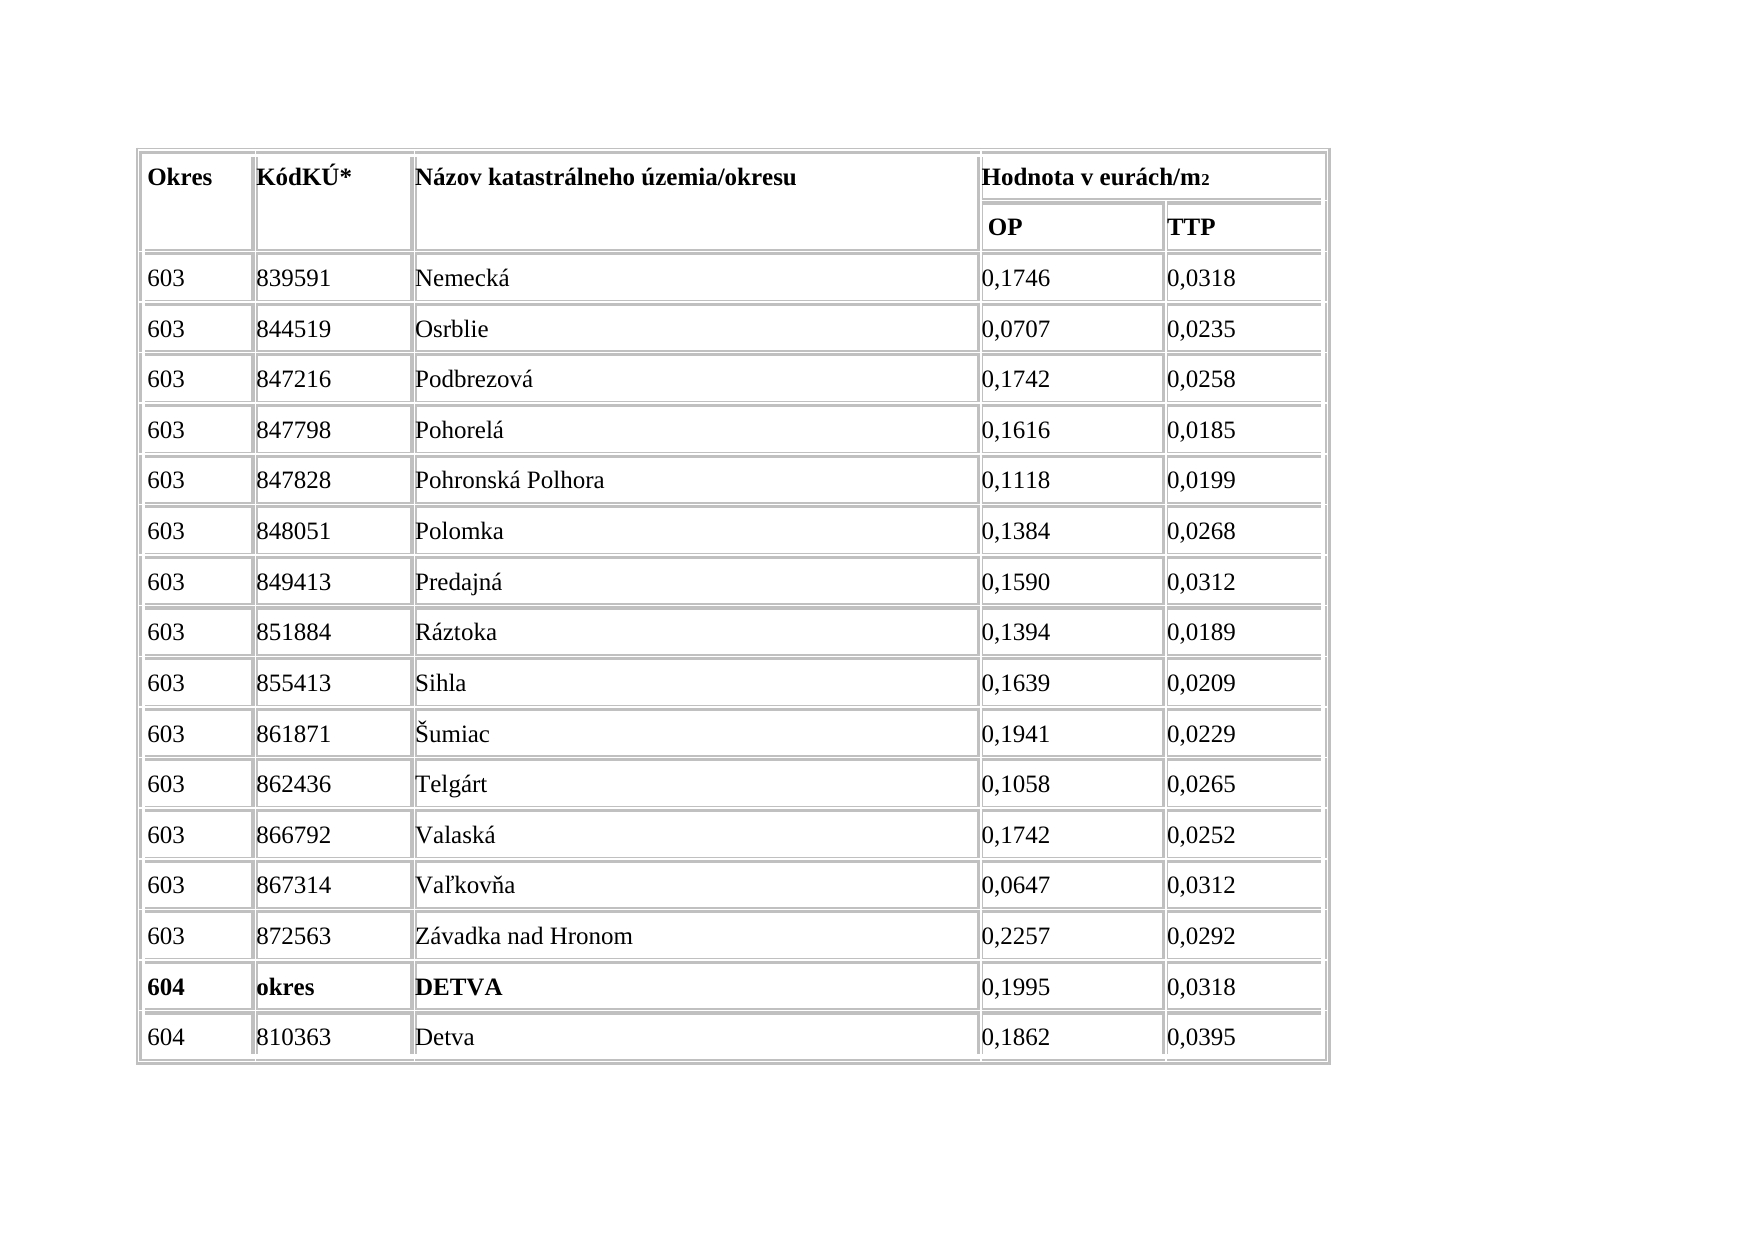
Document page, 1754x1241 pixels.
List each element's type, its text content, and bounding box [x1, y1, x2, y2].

table_cell 0,1616 [983, 407, 1162, 451]
table_cell 603 [139, 502, 254, 553]
table_cell 0,1862 [980, 1008, 1165, 1059]
table_cell 604 [139, 1008, 254, 1059]
table_cell 844519 [258, 306, 410, 350]
table_cell 847798 [258, 407, 410, 451]
table_cell 0,1742 [983, 812, 1162, 856]
table_cell 603 [139, 806, 254, 856]
table_cell 0,0235 [1165, 300, 1328, 350]
table_cell Závadka nad Hronom [417, 913, 977, 958]
table_cell 861871 [258, 711, 410, 755]
table_cell Predajná [417, 559, 977, 603]
table_cell 0,0189 [1165, 603, 1328, 654]
table_cell TTP [1165, 198, 1328, 249]
table_cell 0,0312 [1165, 856, 1328, 907]
table_header KódKÚ* [255, 149, 413, 249]
table_cell 0,0252 [1165, 806, 1328, 856]
table_cell 0,1742 [983, 356, 1162, 401]
table_cell Pohorelá [417, 407, 977, 451]
table_cell Nemecká [417, 255, 977, 299]
table_cell 849413 [258, 559, 410, 603]
table_cell Pohronská Polhora [417, 458, 977, 502]
table_cell 0,0318 [1165, 249, 1328, 299]
table_cell 0,0647 [983, 863, 1162, 907]
table_cell 0,0268 [1165, 502, 1328, 553]
table_cell 0,1384 [983, 508, 1162, 553]
table_cell 0,1590 [983, 559, 1162, 603]
table_cell 862436 [258, 761, 410, 806]
table_cell 0,0258 [1165, 350, 1328, 401]
table_cell 0,1639 [983, 660, 1162, 704]
table_cell Podbrezová [417, 356, 977, 401]
table_cell Vaľkovňa [417, 863, 977, 907]
table_cell 851884 [258, 610, 410, 654]
table_cell 0,2257 [983, 913, 1162, 958]
table_cell 603 [139, 300, 254, 350]
table_cell okres [258, 964, 410, 1008]
table_cell 0,1394 [983, 610, 1162, 654]
table_cell 839591 [258, 255, 410, 299]
table_cell 0,0318 [1165, 958, 1328, 1008]
table_cell 872563 [258, 913, 410, 958]
table_cell 603 [139, 249, 254, 299]
table_cell 603 [139, 451, 254, 502]
table_cell 0,1058 [983, 761, 1162, 806]
table_cell Sihla [417, 660, 977, 704]
table_cell 603 [139, 654, 254, 704]
table_header Názov katastrálneho územia/okresu [414, 149, 980, 249]
table_cell 0,1746 [983, 255, 1162, 299]
table_cell 603 [139, 401, 254, 451]
table_cell Telgárt [417, 761, 977, 806]
table_cell 603 [139, 856, 254, 907]
table_cell Polomka [417, 508, 977, 553]
table_cell 0,0199 [1165, 451, 1328, 502]
table_cell 0,1995 [983, 964, 1162, 1008]
table_cell 810363 [255, 1008, 413, 1059]
table_cell 0,0312 [1165, 553, 1328, 603]
table_cell 0,0185 [1165, 401, 1328, 451]
table_cell 0,0707 [983, 306, 1162, 350]
table_cell 867314 [258, 863, 410, 907]
table_cell 603 [139, 553, 254, 603]
table_cell 847216 [258, 356, 410, 401]
table_header Okres [142, 154, 254, 249]
table_cell 0,0395 [1165, 1008, 1328, 1059]
table_cell 855413 [258, 660, 410, 704]
table_cell 0,0229 [1165, 705, 1328, 755]
table_cell 603 [139, 755, 254, 806]
table_cell 0,0265 [1165, 755, 1328, 806]
table_cell 603 [139, 350, 254, 401]
table_cell 603 [139, 705, 254, 755]
table_cell Šumiac [417, 711, 977, 755]
table_header Hodnota v eurách/m2 [980, 149, 1328, 198]
table_cell 847828 [258, 458, 410, 502]
table_cell Valaská [417, 812, 977, 856]
table_cell 848051 [258, 508, 410, 553]
table_cell 603 [139, 603, 254, 654]
table_cell Ráztoka [417, 610, 977, 654]
table_cell 0,1941 [983, 711, 1162, 755]
table_cell OP [983, 205, 1162, 249]
table_cell Detva [414, 1008, 980, 1059]
table_cell 866792 [258, 812, 410, 856]
table_cell 0,0209 [1165, 654, 1328, 704]
table_cell 0,1118 [983, 458, 1162, 502]
table_cell DETVA [417, 964, 977, 1008]
table_cell 0,0292 [1165, 907, 1328, 958]
table_cell 603 [139, 907, 254, 958]
table_cell Osrblie [417, 306, 977, 350]
table_cell 604 [139, 958, 254, 1008]
